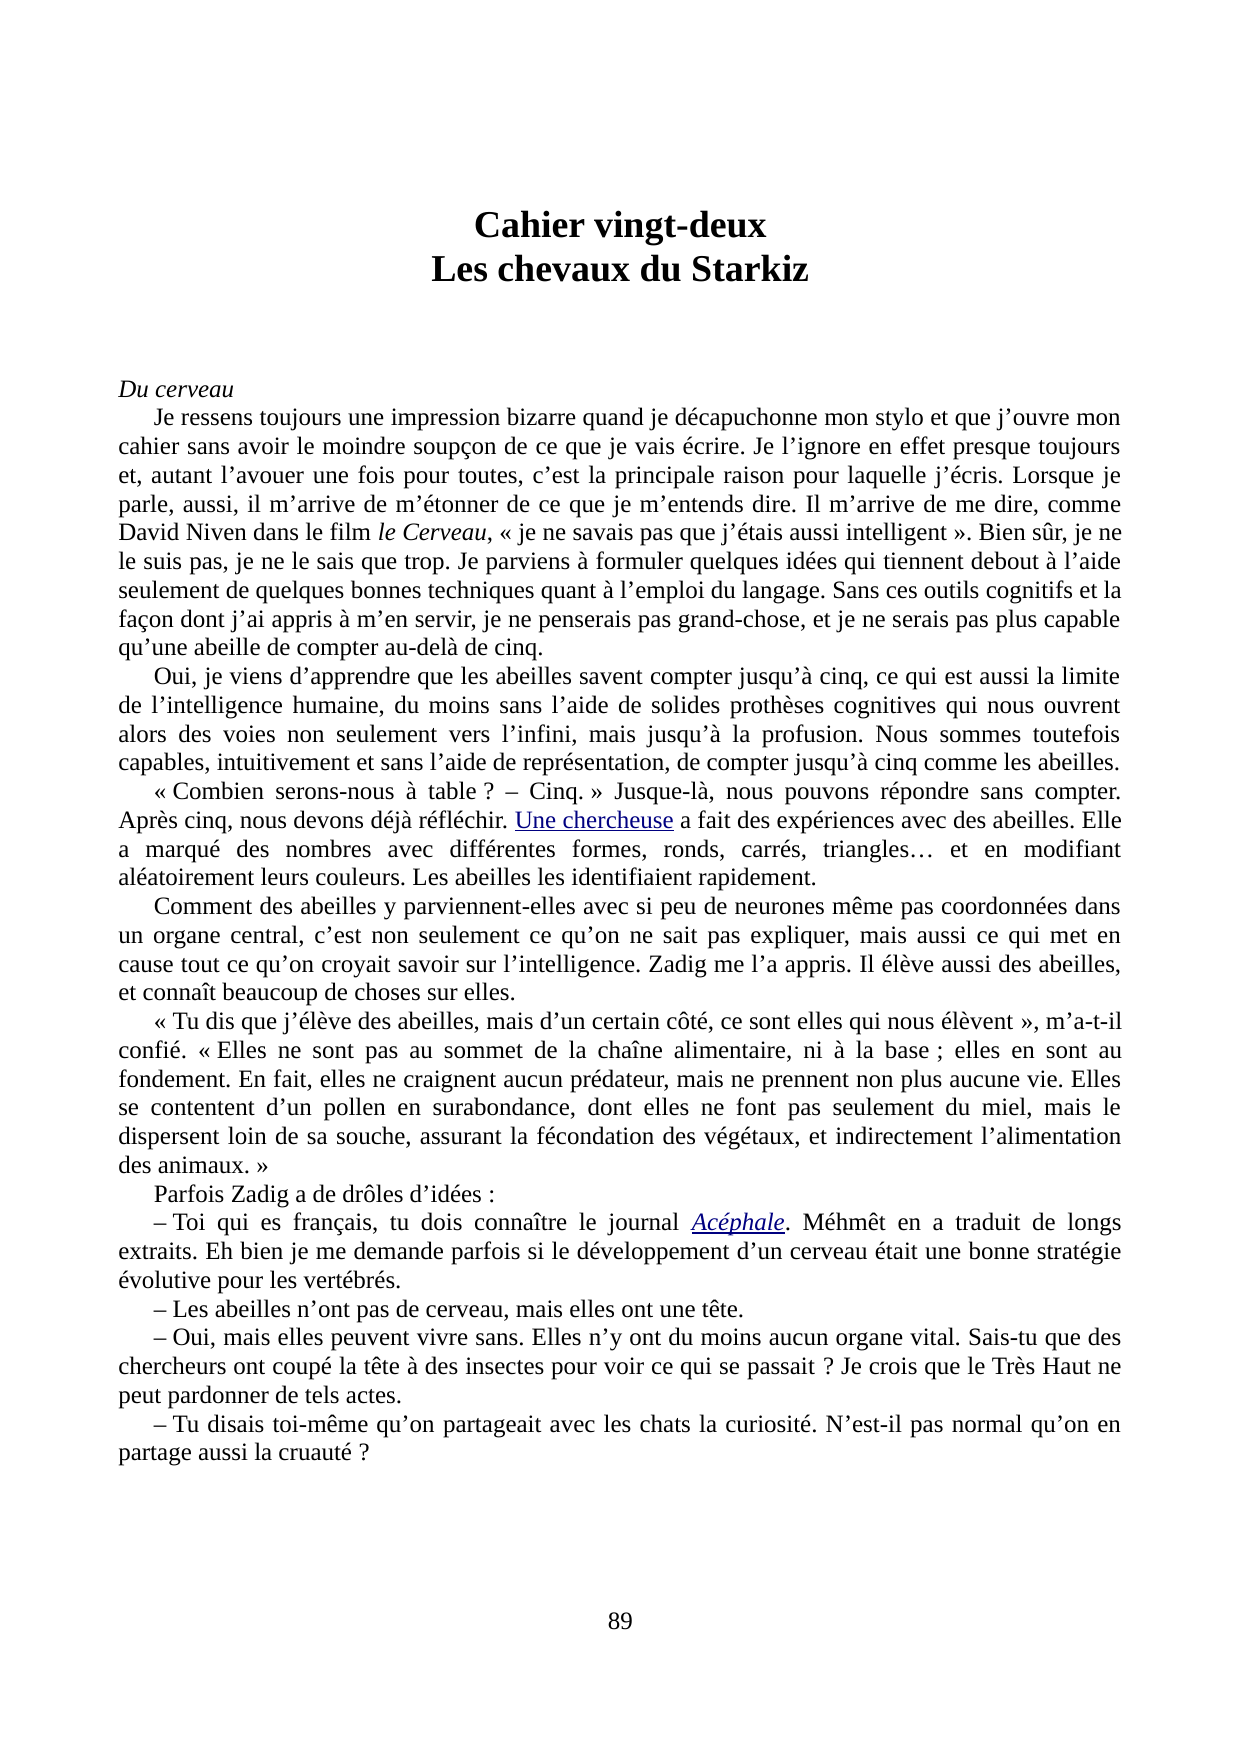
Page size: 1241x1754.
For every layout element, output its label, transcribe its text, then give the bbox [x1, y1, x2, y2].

text Comment des abeilles y parviennent-elles avec si peu de neurones même pas coordonnées dans un organe central, c’est non seulement ce qu’on ne sait pas expliquer, mais aussi ce qui met en cause tout ce qu’on croyait savoir sur l’intelligence. Zadig me l’a appris. Il élève aussi des abeilles, et connaît beaucoup de choses sur elles. [118, 891, 1122, 1006]
text – Oui, mais elles peuvent vivre sans. Elles n’y ont du moins aucun organe vital. Sais-tu que des chercheurs ont coupé la tête à des insectes pour voir ce qui se passait ? Je crois que le Très Haut ne peut pardonner de tels actes. [118, 1322, 1122, 1409]
text Oui, je viens d’apprendre que les abeilles savent compter jusqu’à cinq, ce qui est aussi la limite de l’intelligence humaine, du moins sans l’aide de solides prothèses cognitives qui nous ouvrent alors des voies non seulement vers l’infini, mais jusqu’à la profusion. Nous sommes toutefois capables, intuitivement et sans l’aide de représentation, de compter jusqu’à cinq comme les abeilles. [118, 661, 1122, 776]
text Je ressens toujours une impression bizarre quand je décapuchonne mon stylo et que j’ouvre mon cahier sans avoir le moindre soupçon de ce que je vais écrire. Je l’ignore en effet presque toujours et, autant l’avouer une fois pour toutes, c’est la principale raison pour laquelle j’écris. Lorsque je parle, aussi, il m’arrive de m’étonner de ce que je m’entends dire. Il m’arrive de me dire, comme David Niven dans le film le Cerveau, « je ne savais pas que j’étais aussi intelligent ». Bien sûr, je ne le suis pas, je ne le sais que trop. Je parviens à formuler quelques idées qui tiennent debout à l’aide seulement de quelques bonnes techniques quant à l’emploi du langage. Sans ces outils cognitifs et la façon dont j’ai appris à m’en servir, je ne penserais pas grand-chose, et je ne serais pas plus capable qu’une abeille de compter au-delà de cinq. [118, 402, 1122, 661]
text – Les abeilles n’ont pas de cerveau, mais elles ont une tête. [118, 1294, 1122, 1322]
text – Tu disais toi-même qu’on partageait avec les chats la curiosité. N’est-il pas normal qu’on en partage aussi la cruauté ? [118, 1409, 1122, 1466]
text « Tu dis que j’élève des abeilles, mais d’un certain côté, ce sont elles qui nous élèvent », m’a-t-il confié. « Elles ne sont pas au sommet de la chaîne alimentaire, ni à la base ; elles en sont au fondement. En fait, elles ne craignent aucun prédateur, mais ne prennent non plus aucune vie. Elles se contentent d’un pollen en surabondance, dont elles ne font pas seulement du miel, mais le dispersent loin de sa souche, assurant la fécondation des végétaux, et indirectement l’alimentation des animaux. » [118, 1006, 1122, 1179]
text « Combien serons-nous à table ? – Cinq. » Jusque-là, nous pouvons répondre sans compter. Après cinq, nous devons déjà réfléchir. Une chercheuse a fait des expériences avec des abeilles. Elle a marqué des nombres avec différentes formes, ronds, carrés, triangles… et en modifiant aléatoirement leurs couleurs. Les abeilles les identifiaient rapidement. [118, 776, 1122, 891]
subtitle Cahier vingt-deux Les chevaux du Starkiz [118, 202, 1122, 289]
text – Toi qui es français, tu dois connaître le journal Acéphale. Méhmêt en a traduit de longs extraits. Eh bien je me demande parfois si le développement d’un cerveau était une bonne stratégie évolutive pour les vertébrés. [118, 1207, 1122, 1294]
text Parfois Zadig a de drôles d’idées : [118, 1179, 1122, 1207]
subtitle Du cerveau [118, 374, 1122, 402]
